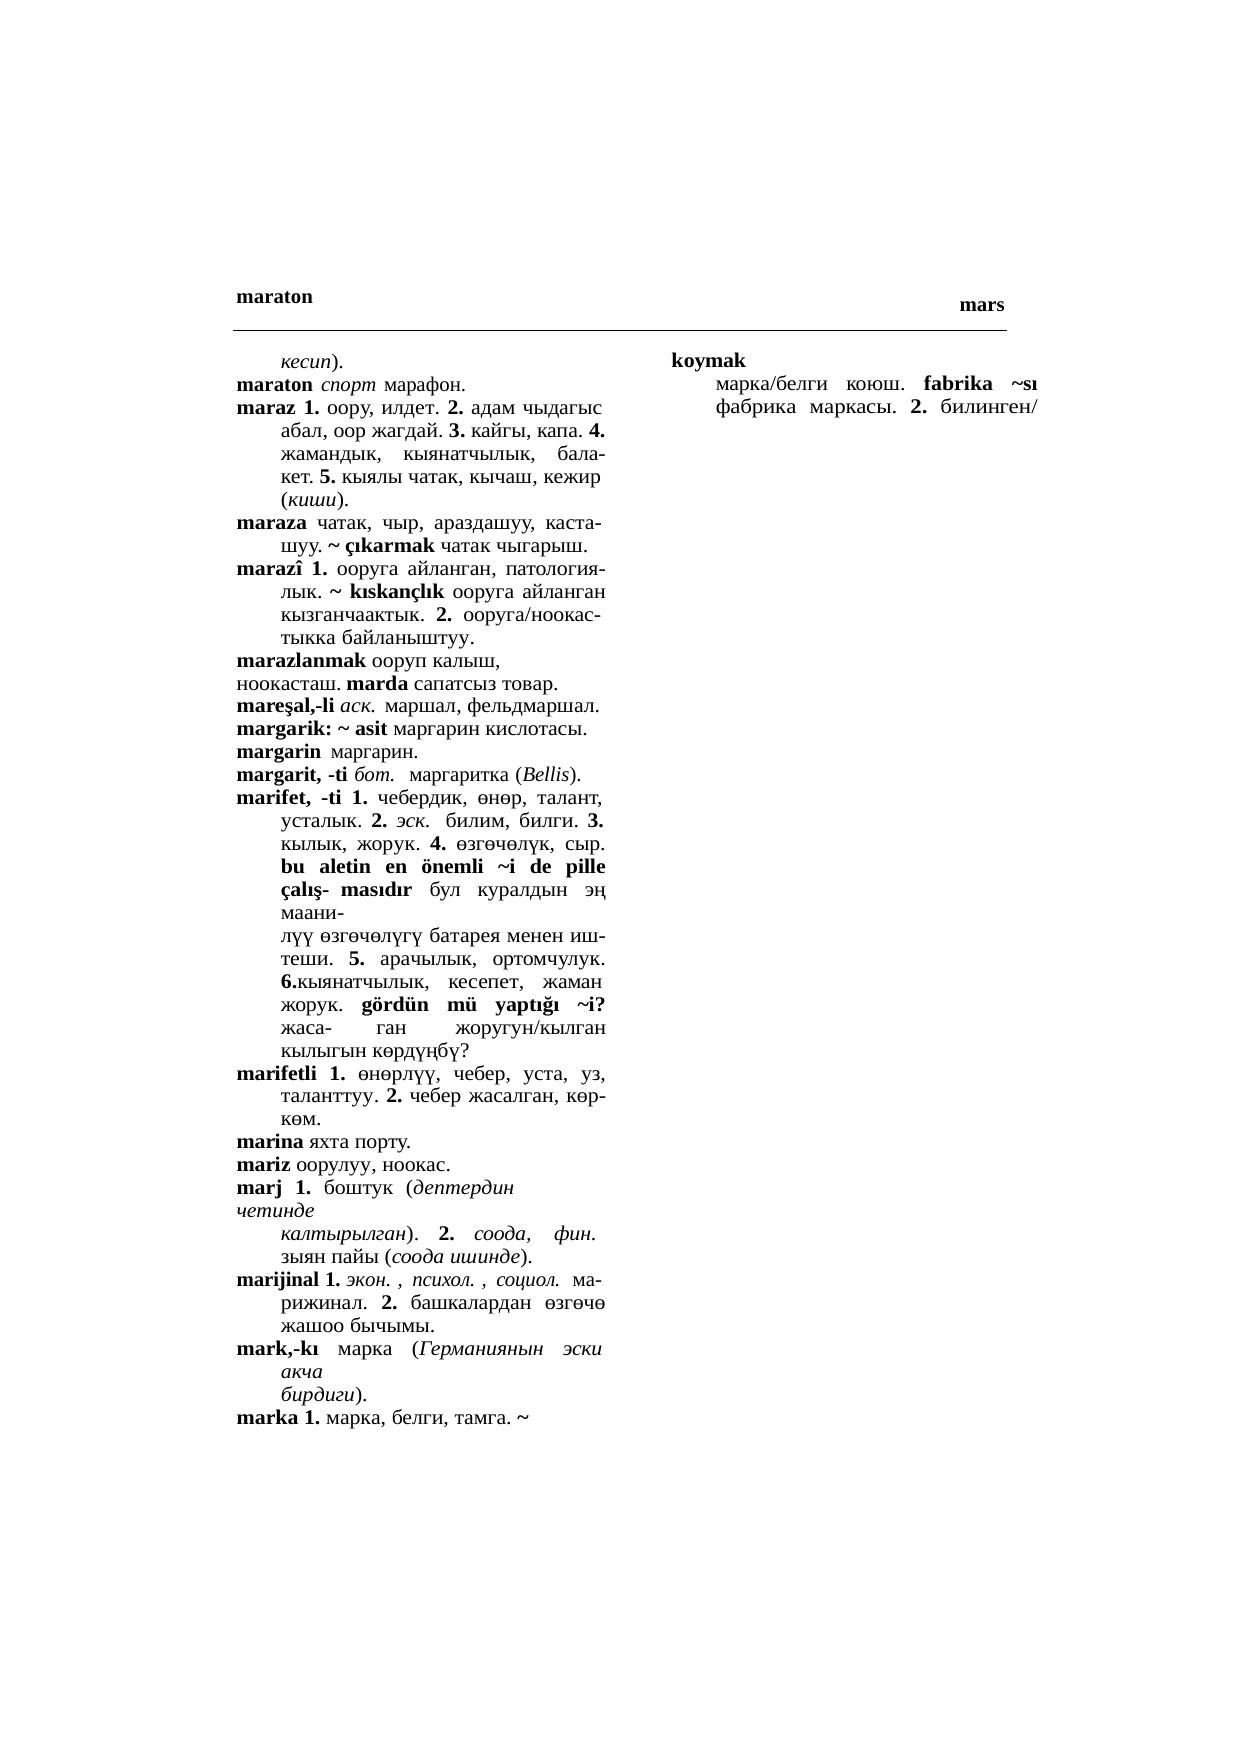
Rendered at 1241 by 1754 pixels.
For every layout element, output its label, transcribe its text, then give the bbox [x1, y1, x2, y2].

text рижинал. 2. башкалардан өзгөчө жашоо бычымы. [281, 1291, 606, 1337]
text marifetli 1. өнөрлүү, чебер, уста, уз, таланттуу. 2. чебер жасалган, көр- көм. [236, 1062, 606, 1130]
text maraton спорт марафон. [236, 373, 606, 396]
text marijinal 1. экон. , психол. , социол. ма- [236, 1268, 606, 1291]
text marifet, -ti 1. чебердик, өнөр, талант, усталык. 2. эск. билим, билги. 3. [236, 786, 606, 832]
text mars [899, 292, 1065, 316]
text marj 1. боштук (дептердин четинде [236, 1176, 606, 1222]
text кесип). [281, 349, 345, 373]
text maraz 1. оору, илдет. 2. адам чыдагыс [236, 396, 606, 419]
text marazî 1. ооруга айланган, патология- лык. ~ kıskançlık ооруга айланган кызганчаактык. 2. ооруга/ноокас- [236, 557, 606, 626]
text калтырылган). 2. соода, фин. [281, 1222, 600, 1245]
text koymak [671, 349, 1065, 372]
text mareşal,-li аск. маршал, фельдмаршал. margarik: ~ asit маргарин кислотасы. margarin маргарин. [236, 694, 605, 763]
text жорук. gördün mü yaptığı ~i? жаса- ган жоругун/кылган кылыгын көрдүңбү? [281, 993, 606, 1062]
text marka 1. марка, белги, тамга. ~ [236, 1406, 606, 1429]
text maraton [236, 284, 313, 308]
text кылык, жорук. 4. өзгөчөлүк, сыр. bu аletin en önemli ~i de pille çalış- masıdır бул куралдын эң маани- [281, 832, 606, 924]
text marina яхта порту. [236, 1130, 606, 1153]
text акча бирдиги). [281, 1360, 415, 1406]
text марка/белги коюш. fabrika ~sı [716, 372, 1065, 395]
text (киши). [281, 488, 352, 511]
text mark,-kı марка (Германиянын эски [236, 1337, 606, 1360]
text margarit, -ti бот. маргаритка (Bellis). [236, 763, 606, 786]
text зыян пайы (соода ишинде). [281, 1245, 533, 1268]
text maraza чатак, чыр, араздашуу, каста- шуу. ~ çıkarmak чатак чыгарыш. [236, 511, 606, 557]
text mariz оорулуу, ноокас. [236, 1153, 606, 1176]
text абал, оор жагдай. 3. кайгы, капа. 4. жамандык, кыянатчылык, бала- кет. 5. кыялы чатак, кычаш, кежир [281, 419, 606, 488]
text фабрика маркасы. 2. билинген/ [716, 395, 1065, 418]
text тыкка байланыштуу. marazlanmak ооруп калыш, ноокасташ. marda сапатсыз товар. [236, 626, 604, 694]
text лүү өзгөчөлүгү батарея менен иш- теши. 5. арачылык, ортомчулук. 6.кыянатчылык, кесепет, жаман [281, 924, 606, 993]
